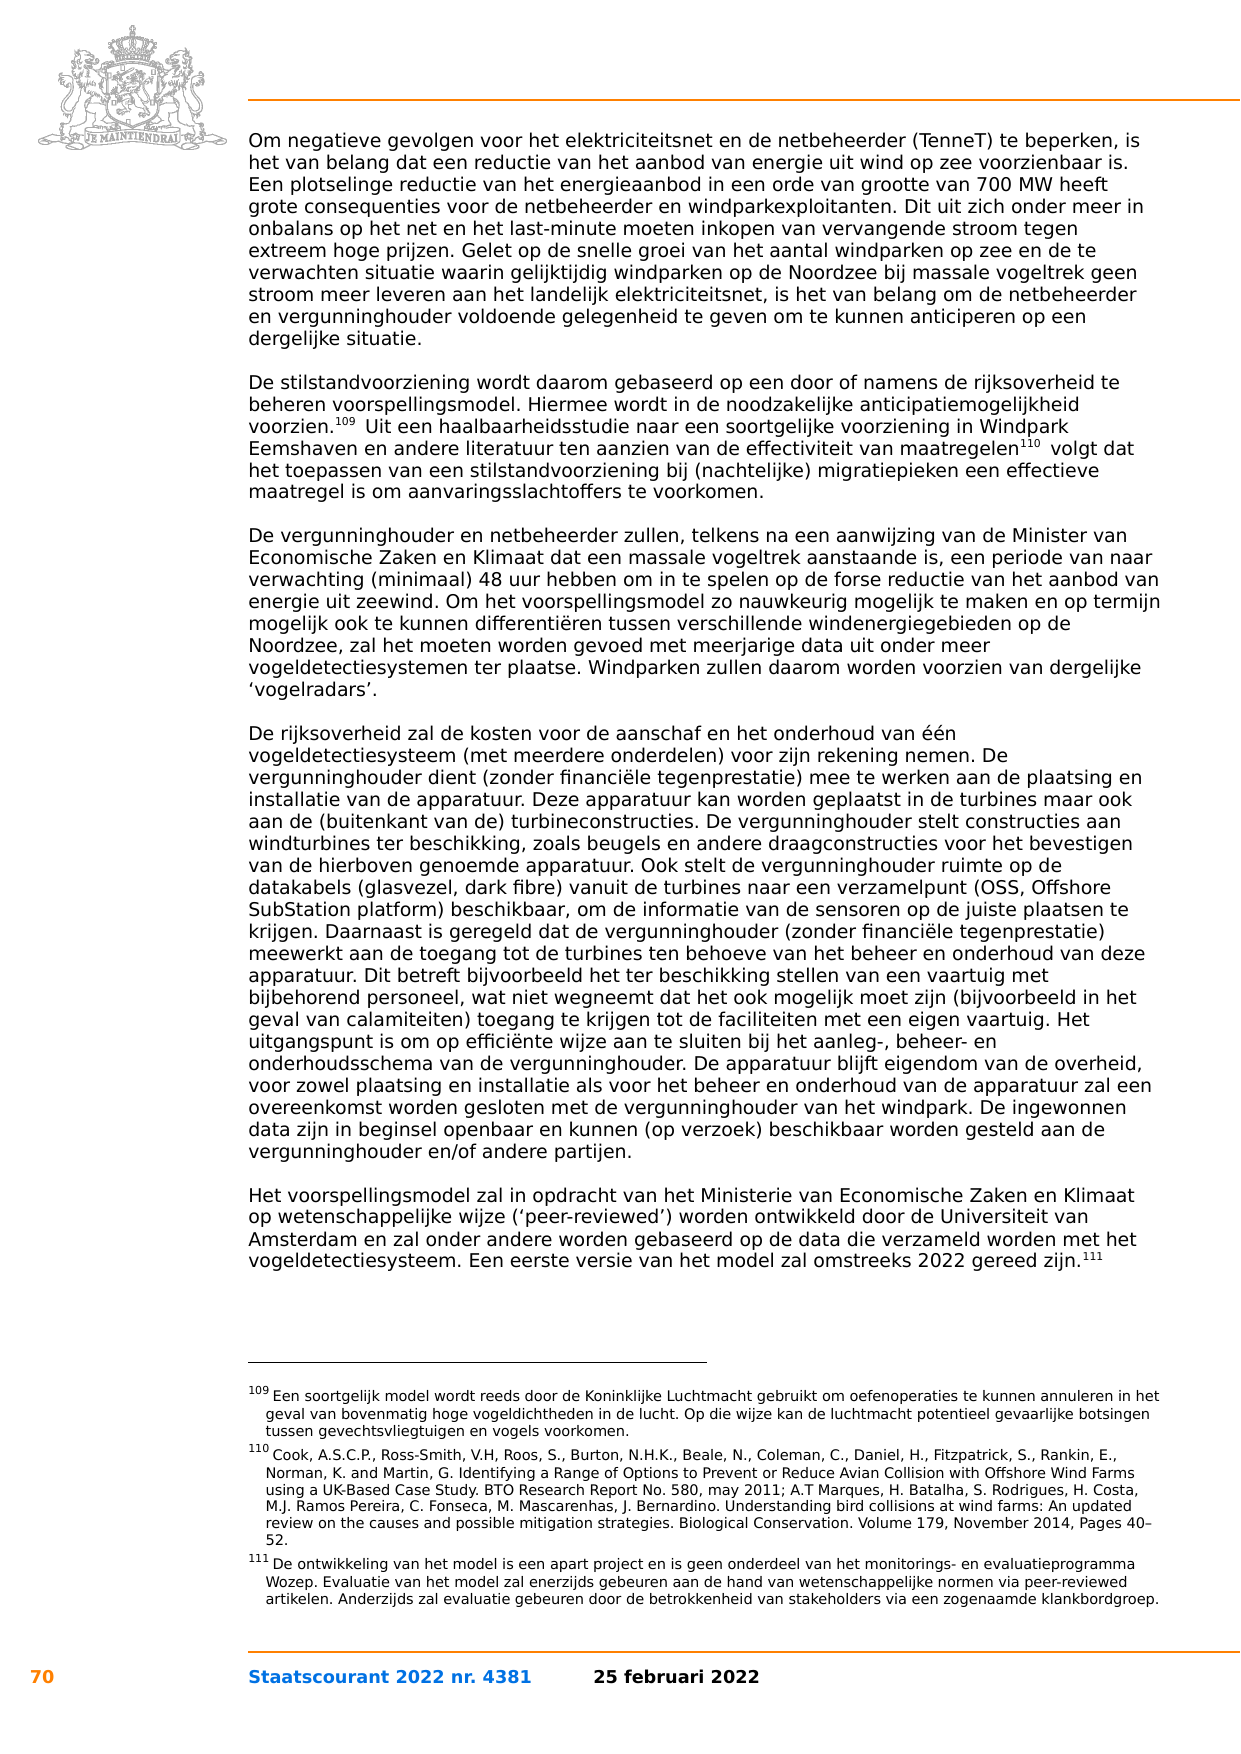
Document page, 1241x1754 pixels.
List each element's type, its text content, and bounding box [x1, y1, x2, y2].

text Cook, A.S.C.P., Ross-Smith, V.H, Roos, S., Burton, N.H.K., Beale, N., Coleman, C., Daniel, H., Fitzpatrick, S., Rankin, E., Norman, K. and Martin, G. Identifying a Range of Options to Prevent or Reduce Avian Collision with Offshore Wind Farms using a UK-Based Case Study. BTO Research Report No. 580, may 2011; A.T Marques, H. Batalha, S. Rodrigues, H. Costa, M.J. Ramos Pereira, C. Fonseca, M. Mascarenhas, J. Bernardino. Understanding bird collisions at wind farms: An updated review on the causes and possible mitigation strategies. Biological Conservation. Volume 179, November 2014, Pages 40–52. [248, 1443, 1163, 1549]
text Om negatieve gevolgen voor het elektriciteitsnet en de netbeheerder (TenneT) te beperken, is het van belang dat een reductie van het aanbod van energie uit wind op zee voorzienbaar is. Een plotselinge reductie van het energieaanbod in een orde van grootte van 700 MW heeft grote consequenties voor de netbeheerder en windparkexploitanten. Dit uit zich onder meer in onbalans op het net en het last-minute moeten inkopen van vervangende stroom tegen extreem hoge prijzen. Gelet op de snelle groei van het aantal windparken op zee en de te verwachten situatie waarin gelijktijdig windparken op de Noordzee bij massale vogeltrek geen stroom meer leveren aan het landelijk elektriciteitsnet, is het van belang om de netbeheerder en vergunninghouder voldoende gelegenheid te geven om te kunnen anticiperen op een dergelijke situatie. [248, 130, 1163, 350]
text De vergunninghouder en netbeheerder zullen, telkens na een aanwijzing van de Minister van Economische Zaken en Klimaat dat een massale vogeltrek aanstaande is, een periode van naar verwachting (minimaal) 48 uur hebben om in te spelen op de forse reductie van het aanbod van energie uit zeewind. Om het voorspellingsmodel zo nauwkeurig mogelijk te maken en op termijn mogelijk ook te kunnen differentiëren tussen verschillende windenergiegebieden op de Noordzee, zal het moeten worden gevoed met meerjarige data uit onder meer vogeldetectiesystemen ter plaatse. Windparken zullen daarom worden voorzien van dergelijke ‘vogelradars’. [248, 525, 1163, 701]
picture [38, 25, 227, 150]
text Een soortgelijk model wordt reeds door de Koninklijke Luchtmacht gebruikt om oefenoperaties te kunnen annuleren in het geval van bovenmatig hoge vogeldichtheden in de lucht. Op die wijze kan de luchtmacht potentieel gevaarlijke botsingen tussen gevechtsvliegtuigen en vogels voorkomen. [248, 1384, 1163, 1440]
text Het voorspellingsmodel zal in opdracht van het Ministerie van Economische Zaken en Klimaat op wetenschappelijke wijze (‘peer-reviewed’) worden ontwikkeld door de Universiteit van Amsterdam en zal onder andere worden gebaseerd op de data die verzameld worden met het vogeldetectiesysteem. Een eerste versie van het model zal omstreeks 2022 gereed zijn. [248, 1184, 1163, 1272]
text De rijksoverheid zal de kosten voor de aanschaf en het onderhoud van één vogeldetectiesysteem (met meerdere onderdelen) voor zijn rekening nemen. De vergunninghouder dient (zonder financiële tegenprestatie) mee te werken aan de plaatsing en installatie van de apparatuur. Deze apparatuur kan worden geplaatst in de turbines maar ook aan de (buitenkant van de) turbineconstructies. De vergunninghouder stelt constructies aan windturbines ter beschikking, zoals beugels en andere draagconstructies voor het bevestigen van de hierboven genoemde apparatuur. Ook stelt de vergunninghouder ruimte op de datakabels (glasvezel, dark fibre) vanuit de turbines naar een verzamelpunt (OSS, Offshore SubStation platform) beschikbaar, om de informatie van de sensoren op de juiste plaatsen te krijgen. Daarnaast is geregeld dat de vergunninghouder (zonder financiële tegenprestatie) meewerkt aan de toegang tot de turbines ten behoeve van het beheer en onderhoud van deze apparatuur. Dit betreft bijvoorbeeld het ter beschikking stellen van een vaartuig met bijbehorend personeel, wat niet wegneemt dat het ook mogelijk moet zijn (bijvoorbeeld in het geval van calamiteiten) toegang te krijgen tot de faciliteiten met een eigen vaartuig. Het uitgangspunt is om op efficiënte wijze aan te sluiten bij het aanleg-, beheer- en onderhoudsschema van de vergunninghouder. De apparatuur blijft eigendom van de overheid, voor zowel plaatsing en installatie als voor het beheer en onderhoud van de apparatuur zal een overeenkomst worden gesloten met de vergunninghouder van het windpark. De ingewonnen data zijn in beginsel openbaar en kunnen (op verzoek) beschikbaar worden gesteld aan de vergunninghouder en/of andere partijen. [248, 723, 1163, 1163]
text De ontwikkeling van het model is een apart project en is geen onderdeel van het monitorings- en evaluatieprogramma Wozep. Evaluatie van het model zal enerzijds gebeuren aan de hand van wetenschappelijke normen via peer-reviewed artikelen. Anderzijds zal evaluatie gebeuren door de betrokkenheid van stakeholders via een zogenaamde klankbordgroep. [248, 1552, 1163, 1608]
text De stilstandvoorziening wordt daarom gebaseerd op een door of namens de rijksoverheid te beheren voorspellingsmodel. Hiermee wordt in de noodzakelijke anticipatiemogelijkheid voorzien. Uit een haalbaarheidsstudie naar een soortgelijke voorziening in Windpark Eemshaven en andere literatuur ten aanzien van de effectiviteit van maatregelen volgt dat het toepassen van een stilstandvoorziening bij (nachtelijke) migratiepieken een effectieve maatregel is om aanvaringsslachtoffers te voorkomen. [248, 372, 1163, 503]
